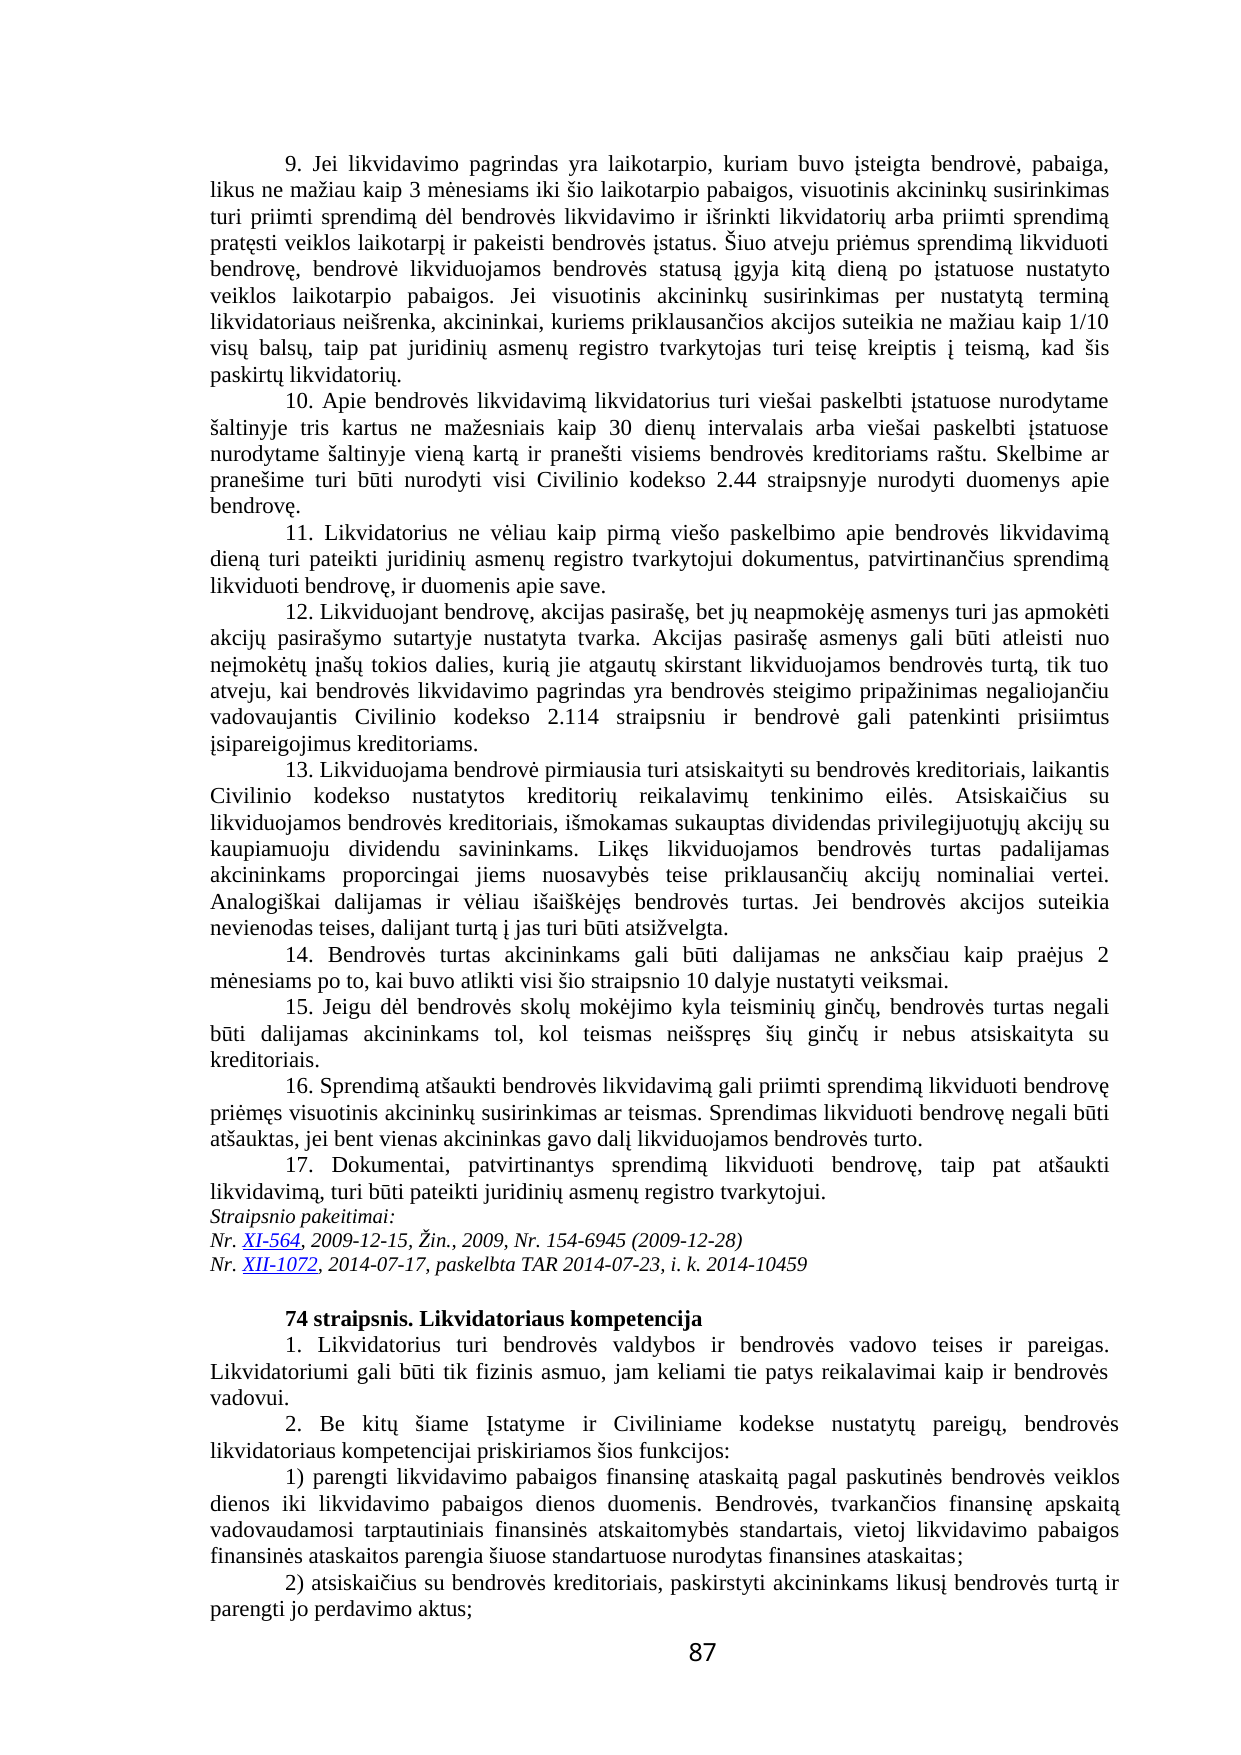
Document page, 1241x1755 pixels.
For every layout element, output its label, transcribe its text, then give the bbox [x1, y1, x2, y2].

text Straipsnio pakeitimai: [210, 1204, 1111, 1228]
text 14. Bendrovės turtas akcininkams gali būti dalijamas ne anksčiau kaip praėjus 2 mėnesiams po to, kai buvo atlikti visi šio straipsnio 10 dalyje nustatyti veiksmai. [210, 941, 1111, 993]
text Nr. XII-1072, 2014-07-17, paskelbta TAR 2014-07-23, i. k. 2014-10459 [210, 1252, 1120, 1276]
text 10. Apie bendrovės likvidavimą likvidatorius turi viešai paskelbti įstatuose nurodytame šaltinyje tris kartus ne mažesniais kaip 30 dienų intervalais arba viešai paskelbti įstatuose nurodytame šaltinyje vieną kartą ir pranešti visiems bendrovės kreditoriams raštu. Skelbime ar pranešime turi būti nurodyti visi Civilinio kodekso 2.44 straipsnyje nurodyti duomenys apie bendrovę. [210, 387, 1110, 519]
text 13. Likviduojama bendrovė pirmiausia turi atsiskaityti su bendrovės kreditoriais, laikantis Civilinio kodekso nustatytos kreditorių reikalavimų tenkinimo eilės. Atsiskaičius su likviduojamos bendrovės kreditoriais, išmokamas sukauptas dividendas privilegijuotųjų akcijų su kaupiamuoju dividendu savininkams. Likęs likviduojamos bendrovės turtas padalijamas akcininkams proporcingai jiems nuosavybės teise priklausančių akcijų nominaliai vertei. Analogiškai dalijamas ir vėliau išaiškėjęs bendrovės turtas. Jei bendrovės akcijos suteikia nevienodas teises, dalijant turtą į jas turi būti atsižvelgta. [210, 756, 1111, 941]
text 1) parengti likvidavimo pabaigos finansinę ataskaitą pagal paskutinės bendrovės veiklos dienos iki likvidavimo pabaigos dienos duomenis. Bendrovės, tvarkančios finansinę apskaitą vadovaudamosi tarptautiniais finansinės atskaitomybės standartais, vietoj likvidavimo pabaigos finansinės ataskaitos parengia šiuose standartuose nurodytas finansines ataskaitas; [210, 1463, 1120, 1569]
text 9. Jei likvidavimo pagrindas yra laikotarpio, kuriam buvo įsteigta bendrovė, pabaiga, likus ne mažiau kaip 3 mėnesiams iki šio laikotarpio pabaigos, visuotinis akcininkų susirinkimas turi priimti sprendimą dėl bendrovės likvidavimo ir išrinkti likvidatorių arba priimti sprendimą pratęsti veiklos laikotarpį ir pakeisti bendrovės įstatus. Šiuo atveju priėmus sprendimą likviduoti bendrovę, bendrovė likviduojamos bendrovės statusą įgyja kitą dieną po įstatuose nustatyto veiklos laikotarpio pabaigos. Jei visuotinis akcininkų susirinkimas per nustatytą terminą likvidatoriaus neišrenka, akcininkai, kuriems priklausančios akcijos suteikia ne mažiau kaip 1/10 visų balsų, taip pat juridinių asmenų registro tvarkytojas turi teisę kreiptis į teismą, kad šis paskirtų likvidatorių. [210, 150, 1111, 387]
text 2. Be kitų šiame Įstatyme ir Civiliniame kodekse nustatytų pareigų, bendrovės likvidatoriaus kompetencijai priskiriamos šios funkcijos: [210, 1411, 1120, 1463]
text Nr. XI-564, 2009-12-15, Žin., 2009, Nr. 154-6945 (2009-12-28) [210, 1228, 1120, 1252]
text 17. Dokumentai, patvirtinantys sprendimą likviduoti bendrovę, taip pat atšaukti likvidavimą, turi būti pateikti juridinių asmenų registro tvarkytojui. [210, 1151, 1111, 1204]
text 11. Likvidatorius ne vėliau kaip pirmą viešo paskelbimo apie bendrovės likvidavimą dieną turi pateikti juridinių asmenų registro tvarkytojui dokumentus, patvirtinančius sprendimą likviduoti bendrovę, ir duomenis apie save. [210, 519, 1111, 598]
text 1. Likvidatorius turi bendrovės valdybos ir bendrovės vadovo teises ir pareigas. Likvidatoriumi gali būti tik fizinis asmuo, jam keliami tie patys reikalavimai kaip ir bendrovės vadovui. [210, 1331, 1111, 1411]
text 12. Likviduojant bendrovę, akcijas pasirašę, bet jų neapmokėję asmenys turi jas apmokėti akcijų pasirašymo sutartyje nustatyta tvarka. Akcijas pasirašę asmenys gali būti atleisti nuo neįmokėtų įnašų tokios dalies, kurią jie atgautų skirstant likviduojamos bendrovės turtą, tik tuo atveju, kai bendrovės likvidavimo pagrindas yra bendrovės steigimo pripažinimas negaliojančiu vadovaujantis Civilinio kodekso 2.114 straipsniu ir bendrovė gali patenkinti prisiimtus įsipareigojimus kreditoriams. [210, 598, 1111, 756]
text 16. Sprendimą atšaukti bendrovės likvidavimą gali priimti sprendimą likviduoti bendrovę priėmęs visuotinis akcininkų susirinkimas ar teismas. Sprendimas likviduoti bendrovę negali būti atšauktas, jei bent vienas akcininkas gavo dalį likviduojamos bendrovės turto. [210, 1072, 1111, 1151]
text 2) atsiskaičius su bendrovės kreditoriais, paskirstyti akcininkams likusį bendrovės turtą ir parengti jo perdavimo aktus; [210, 1569, 1120, 1621]
text 15. Jeigu dėl bendrovės skolų mokėjimo kyla teisminių ginčų, bendrovės turtas negali būti dalijamas akcininkams tol, kol teismas neišspręs šių ginčų ir nebus atsiskaityta su kreditoriais. [210, 993, 1111, 1072]
text 74 straipsnis. Likvidatoriaus kompetencija [210, 1305, 1111, 1331]
